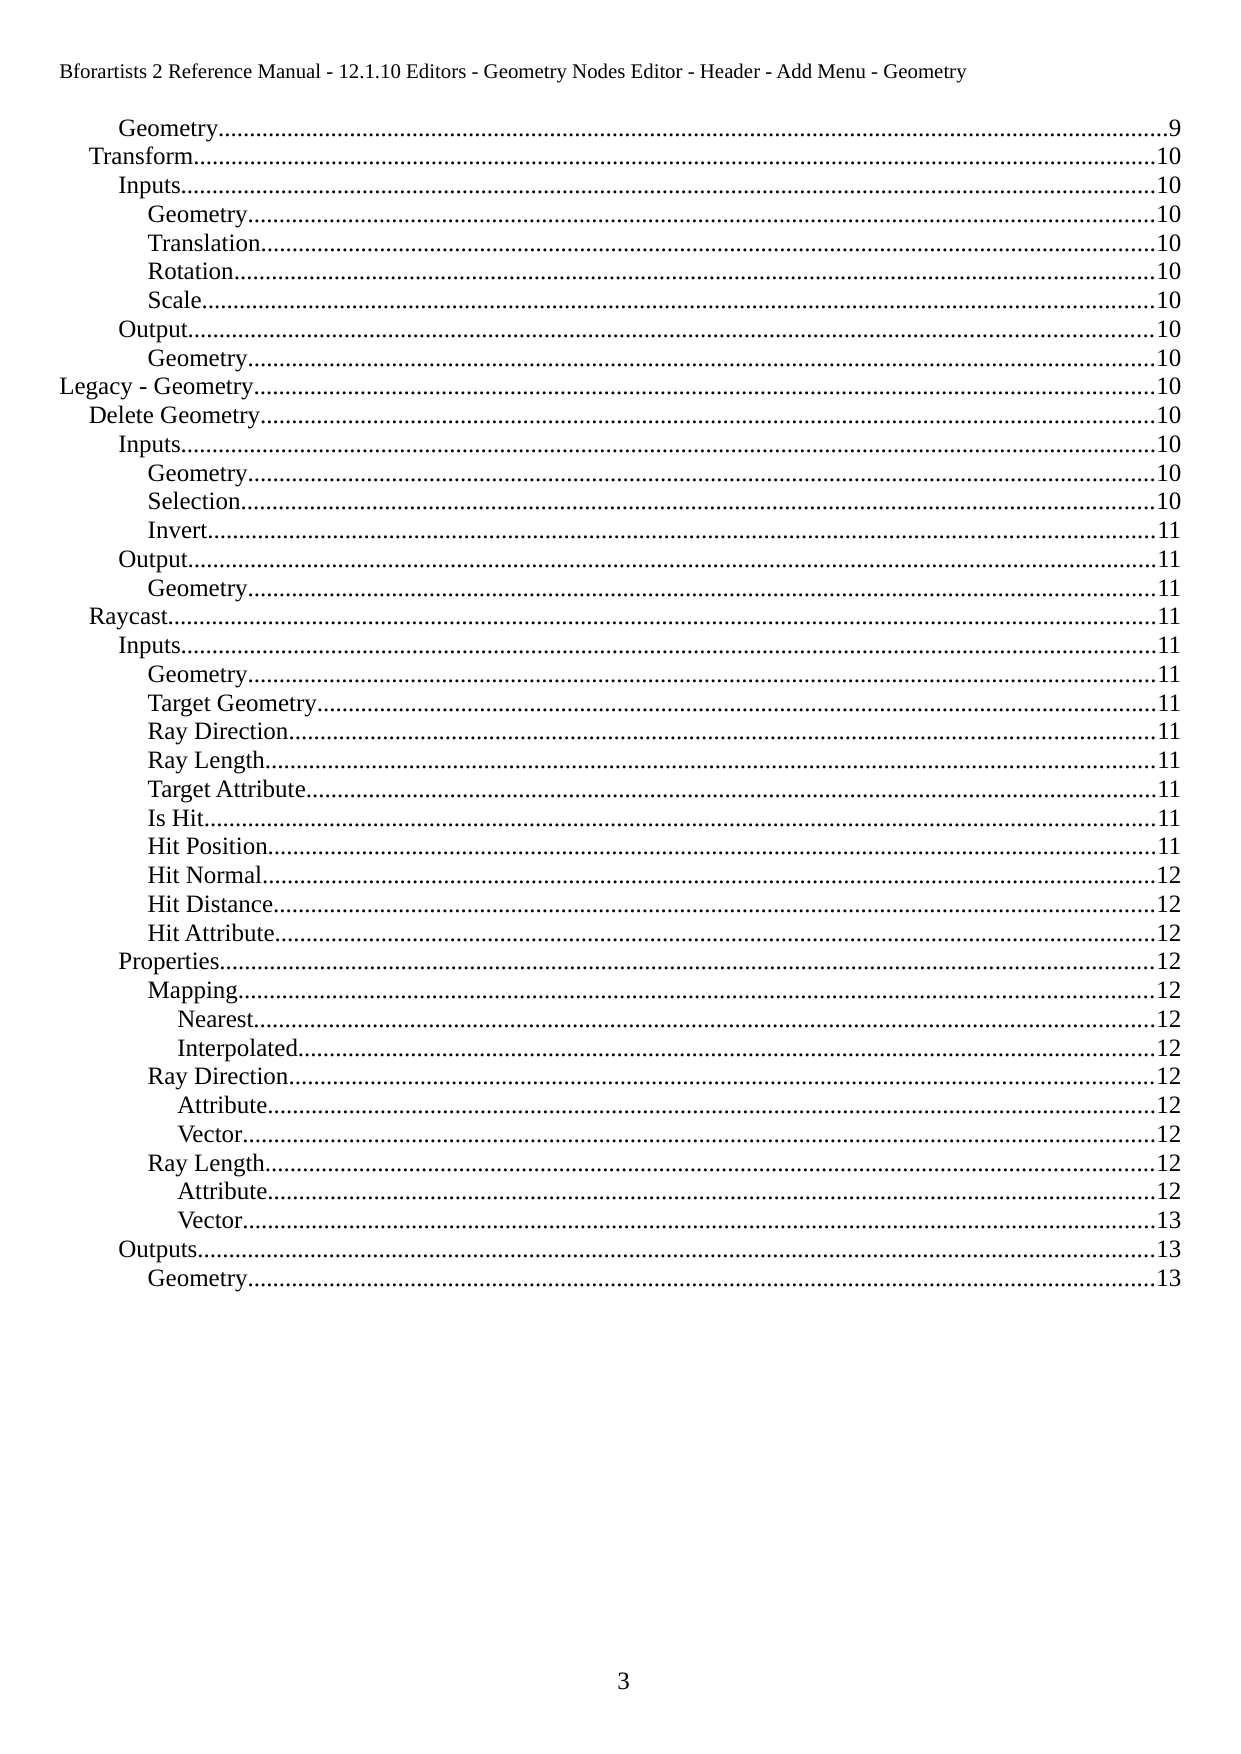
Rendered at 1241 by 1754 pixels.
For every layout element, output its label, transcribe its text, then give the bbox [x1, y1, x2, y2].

text Hit Normal 12 [147, 860, 1181, 889]
text Attribute 12 [177, 1090, 1181, 1119]
text Delete Geometry 10 [88, 400, 1181, 429]
text Geometry 10 [147, 199, 1181, 228]
text Target Geometry 11 [147, 688, 1181, 716]
text Nearest 12 [177, 1004, 1181, 1033]
text Outputs 13 [118, 1234, 1181, 1263]
text Inputs 10 [118, 170, 1181, 199]
text Inputs 11 [118, 630, 1181, 659]
text Vector 12 [177, 1119, 1181, 1148]
text Translation 10 [147, 228, 1181, 256]
text Geometry 11 [147, 659, 1181, 688]
text Ray Length 12 [147, 1148, 1181, 1176]
text Geometry 10 [147, 458, 1181, 486]
text Selection 10 [147, 486, 1181, 515]
text Output 11 [118, 544, 1181, 573]
text Vector 13 [177, 1205, 1181, 1234]
text Geometry 11 [147, 573, 1181, 601]
text Rotation 10 [147, 256, 1181, 285]
text Geometry 9 [118, 113, 1181, 141]
text Properties 12 [118, 946, 1181, 975]
text Ray Direction 11 [147, 716, 1181, 745]
text Geometry 13 [147, 1263, 1181, 1291]
text Hit Attribute 12 [147, 918, 1181, 946]
text Scale 10 [147, 285, 1181, 314]
text Ray Direction 12 [147, 1061, 1181, 1090]
text Legacy - Geometry 10 [59, 371, 1181, 400]
text Invert 11 [147, 515, 1181, 544]
text Output 10 [118, 314, 1181, 343]
text Hit Distance 12 [147, 889, 1181, 918]
text Mapping 12 [147, 975, 1181, 1004]
text Raycast 11 [88, 601, 1181, 630]
text Inputs 10 [118, 429, 1181, 458]
text Target Attribute 11 [147, 774, 1181, 803]
text Ray Length 11 [147, 745, 1181, 774]
text Hit Position 11 [147, 831, 1181, 860]
text Transform 10 [88, 141, 1181, 170]
text Attribute 12 [177, 1176, 1181, 1205]
text Is Hit 11 [147, 803, 1181, 831]
text Geometry 10 [147, 343, 1181, 371]
text Interpolated 12 [177, 1033, 1181, 1061]
